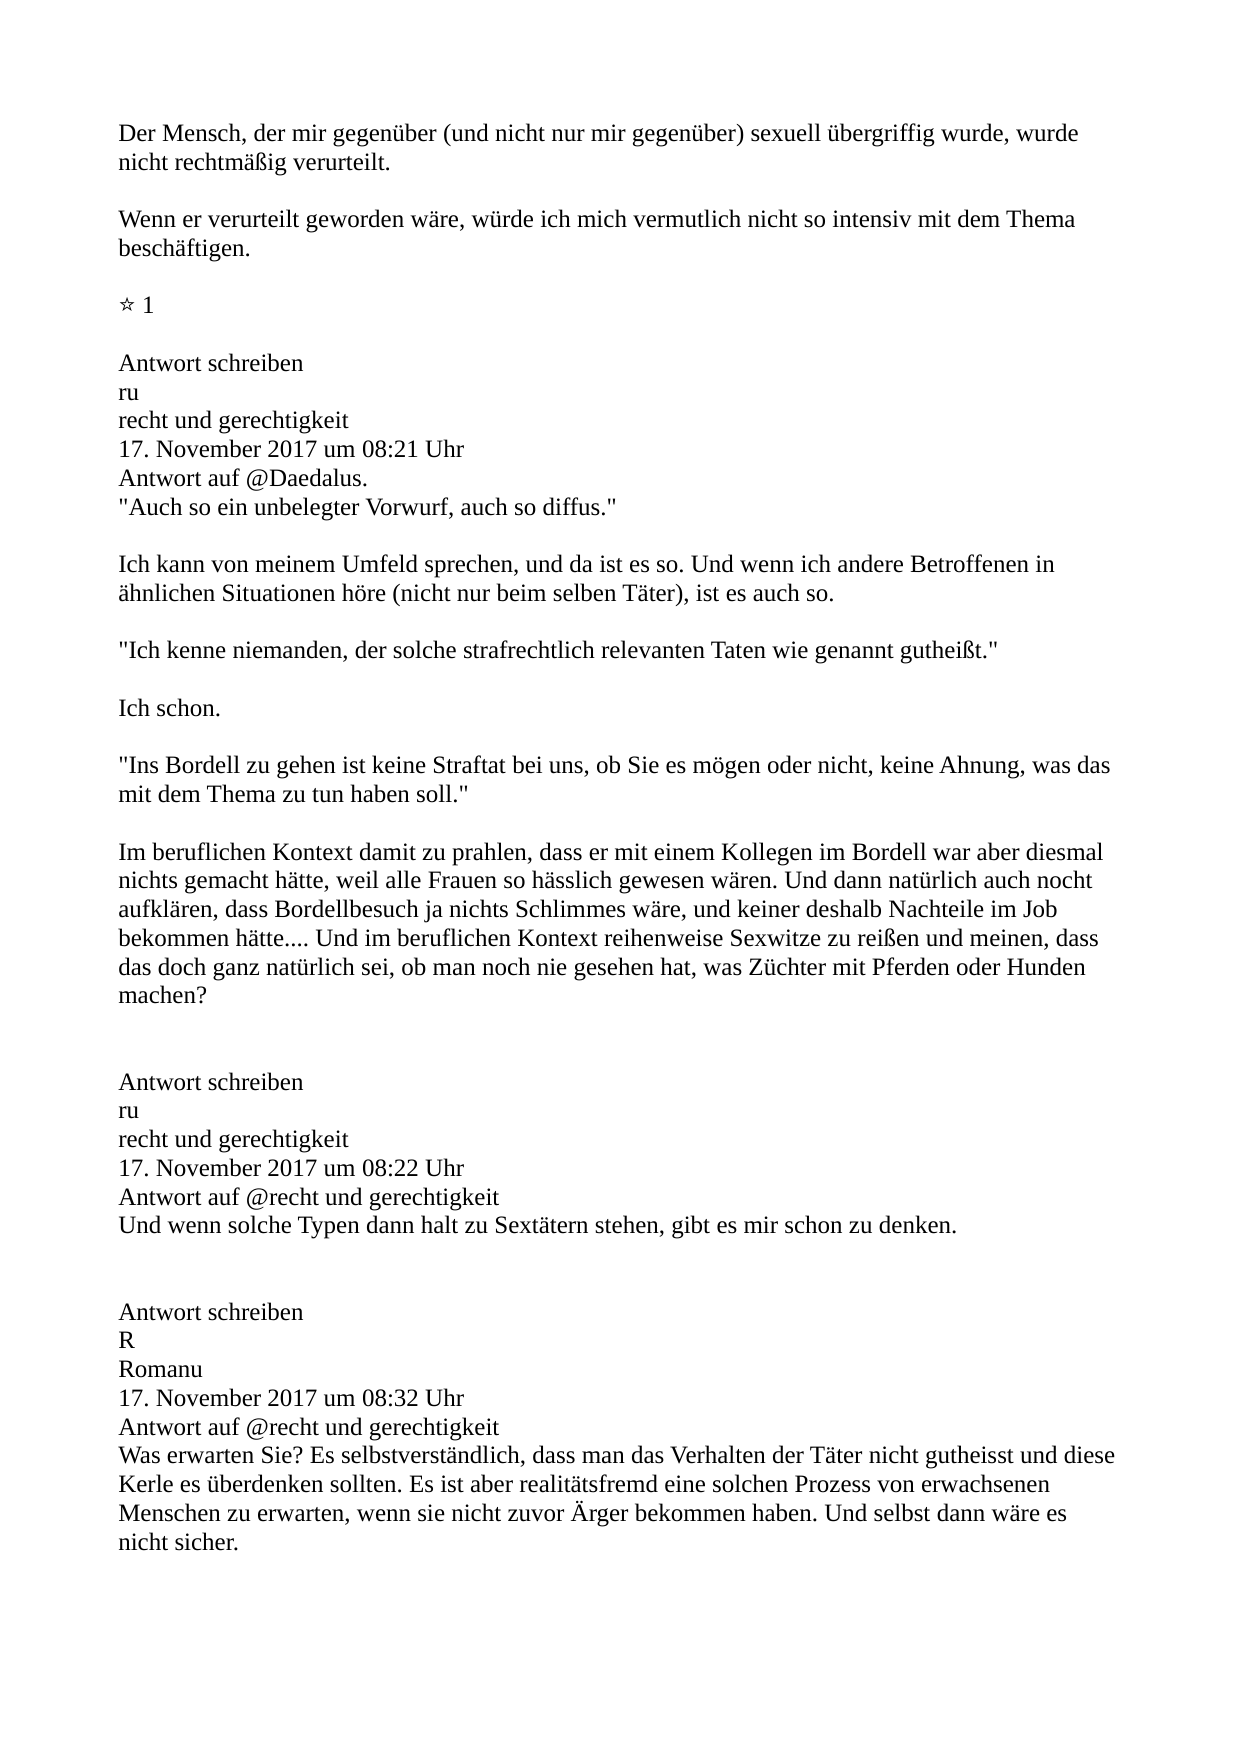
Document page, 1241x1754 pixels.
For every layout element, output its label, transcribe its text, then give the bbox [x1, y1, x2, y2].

text Antwort schreiben [118, 348, 1122, 377]
text Was erwarten Sie? Es selbstverständlich, dass man das Verhalten der Täter nicht gutheisst und diese Kerle es überdenken sollten. Es ist aber realitätsfremd eine solchen Prozess von erwachsenen Menschen zu erwarten, wenn sie nicht zuvor Ärger bekommen haben. Und selbst dann wäre es nicht sicher. [118, 1441, 1122, 1556]
text Antwort auf @recht und gerechtigkeit [118, 1412, 1122, 1441]
text Wenn er verurteilt geworden wäre, würde ich mich vermutlich nicht so intensiv mit dem Thema beschäftigen. [118, 204, 1122, 262]
text "Ins Bordell zu gehen ist keine Straftat bei uns, ob Sie es mögen oder nicht, keine Ahnung, was das mit dem Thema zu tun haben soll." [118, 751, 1122, 808]
text recht und gerechtigkeit [118, 406, 1122, 434]
text "Ich kenne niemanden, der solche strafrechtlich relevanten Taten wie genannt gutheißt." [118, 636, 1122, 664]
text Im beruflichen Kontext damit zu prahlen, dass er mit einem Kollegen im Bordell war aber diesmal nichts gemacht hätte, weil alle Frauen so hässlich gewesen wären. Und dann natürlich auch nocht aufklären, dass Bordellbesuch ja nichts Schlimmes wäre, und keiner deshalb Nachteile im Job bekommen hätte.... Und im beruflichen Kontext reihenweise Sexwitze zu reißen und meinen, dass das doch ganz natürlich sei, ob man noch nie gesehen hat, was Züchter mit Pferden oder Hunden machen? [118, 837, 1122, 1009]
text 17. November 2017 um 08:32 Uhr [118, 1383, 1122, 1412]
text Und wenn solche Typen dann halt zu Sextätern stehen, gibt es mir schon zu denken. [118, 1211, 1122, 1239]
text ru [118, 377, 1122, 406]
text Antwort auf @recht und gerechtigkeit [118, 1182, 1122, 1211]
text ⭐️ 1 [118, 291, 1122, 319]
text 17. November 2017 um 08:21 Uhr [118, 434, 1122, 463]
text Antwort auf @Daedalus. [118, 463, 1122, 492]
text Ich schon. [118, 693, 1122, 722]
text Ich kann von meinem Umfeld sprechen, und da ist es so. Und wenn ich andere Betroffenen in ähnlichen Situationen höre (nicht nur beim selben Täter), ist es auch so. [118, 549, 1122, 607]
text 17. November 2017 um 08:22 Uhr [118, 1153, 1122, 1182]
text Der Mensch, der mir gegenüber (und nicht nur mir gegenüber) sexuell übergriffig wurde, wurde nicht rechtmäßig verurteilt. [118, 118, 1122, 176]
text "Auch so ein unbelegter Vorwurf, auch so diffus." [118, 492, 1122, 521]
text Romanu [118, 1354, 1122, 1383]
text Antwort schreiben [118, 1067, 1122, 1096]
text R [118, 1326, 1122, 1354]
text Antwort schreiben [118, 1297, 1122, 1326]
text ru [118, 1096, 1122, 1124]
text recht und gerechtigkeit [118, 1124, 1122, 1153]
